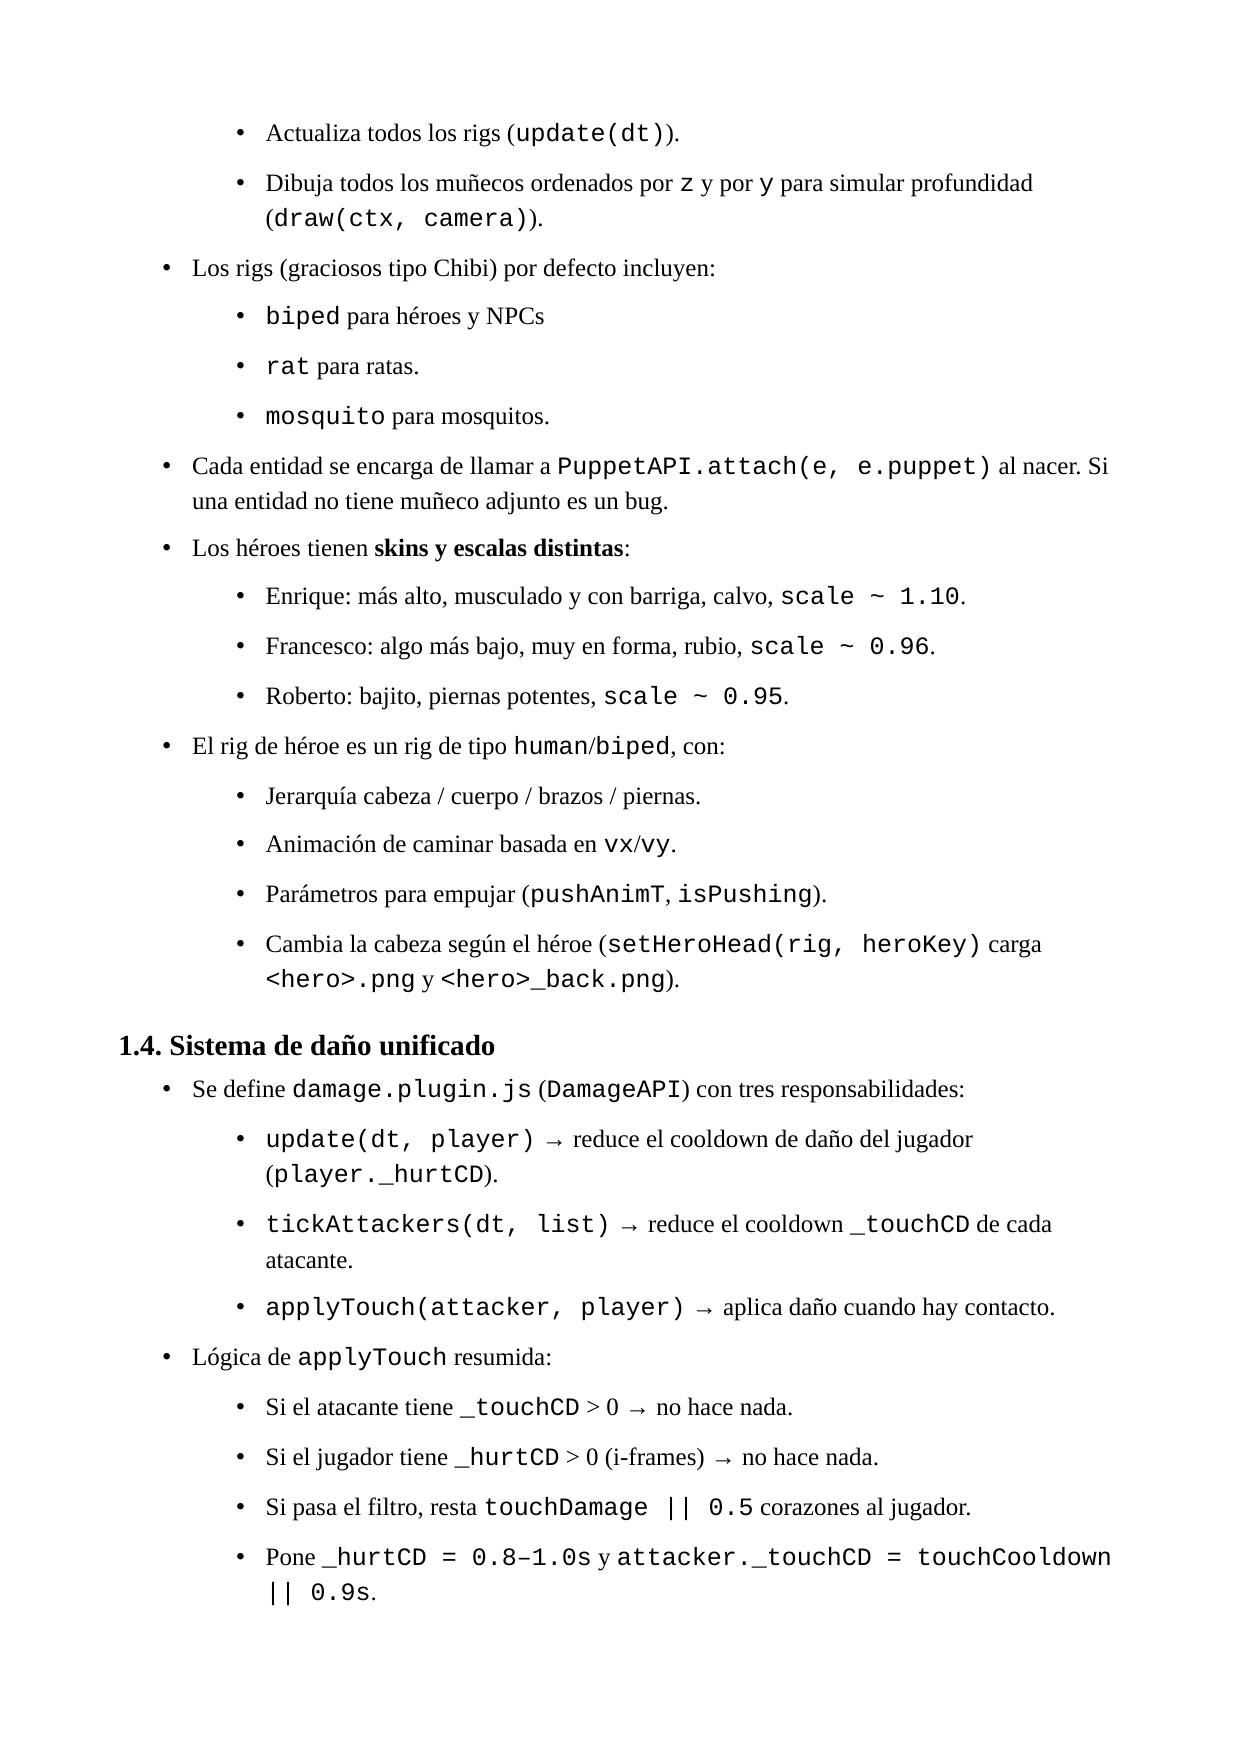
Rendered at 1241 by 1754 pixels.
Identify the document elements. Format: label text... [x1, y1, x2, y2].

list Si el jugador tiene _hurtCD > 0 (i-frames) → no hace nada. [236, 1442, 1122, 1473]
list Jerarquía cabeza / cuerpo / brazos / piernas. [236, 781, 1122, 810]
list Animación de caminar basada en vx/vy. [236, 829, 1122, 859]
list rat para ratas. [236, 351, 1122, 382]
list Si el atacante tiene _touchCD > 0 → no hace nada. [236, 1392, 1122, 1423]
list El rig de héroe es un rig de tipo human/biped, con: [162, 731, 1122, 762]
list Pone _hurtCD = 0.8–1.0s y attacker._touchCD = touchCooldown || 0.9s. [236, 1542, 1122, 1608]
list Lógica de applyTouch resumida: [162, 1342, 1122, 1373]
subtitle 1.4. Sistema de daño unificado [118, 1028, 1122, 1062]
list mosquito para mosquitos. [236, 401, 1122, 432]
list Si pasa el filtro, resta touchDamage || 0.5 corazones al jugador. [236, 1492, 1122, 1523]
list Parámetros para empujar (pushAnimT, isPushing). [236, 879, 1122, 909]
list Actualiza todos los rigs (update(dt)). [236, 118, 1122, 149]
list Cada entidad se encarga de llamar a PuppetAPI.attach(e, e.puppet) al nacer. Si una entidad no tiene muñeco adjunto es un bug. [162, 451, 1122, 515]
list tickAttackers(dt, list) → reduce el cooldown _touchCD de cada atacante. [236, 1209, 1122, 1273]
list update(dt, player) → reduce el cooldown de daño del jugador (player._hurtCD). [236, 1124, 1122, 1190]
list Los rigs (graciosos tipo Chibi) por defecto incluyen: [162, 253, 1122, 282]
list Los héroes tienen skins y escalas distintas: [162, 533, 1122, 562]
list Francesco: algo más bajo, muy en forma, rubio, scale ~ 0.96. [236, 631, 1122, 662]
list Dibuja todos los muñecos ordenados por z y por y para simular profundidad (draw(ctx, camera)). [236, 168, 1122, 234]
list Roberto: bajito, piernas potentes, scale ~ 0.95. [236, 681, 1122, 712]
list Enrique: más alto, musculado y con barriga, calvo, scale ~ 1.10. [236, 581, 1122, 612]
list biped para héroes y NPCs [236, 301, 1122, 332]
list Se define damage.plugin.js (DamageAPI) con tres responsabilidades: [162, 1074, 1122, 1105]
list applyTouch(attacker, player) → aplica daño cuando hay contacto. [236, 1292, 1122, 1323]
list Cambia la cabeza según el héroe (setHeroHead(rig, heroKey) carga <hero>.png y <hero>_back.png). [236, 929, 1122, 995]
